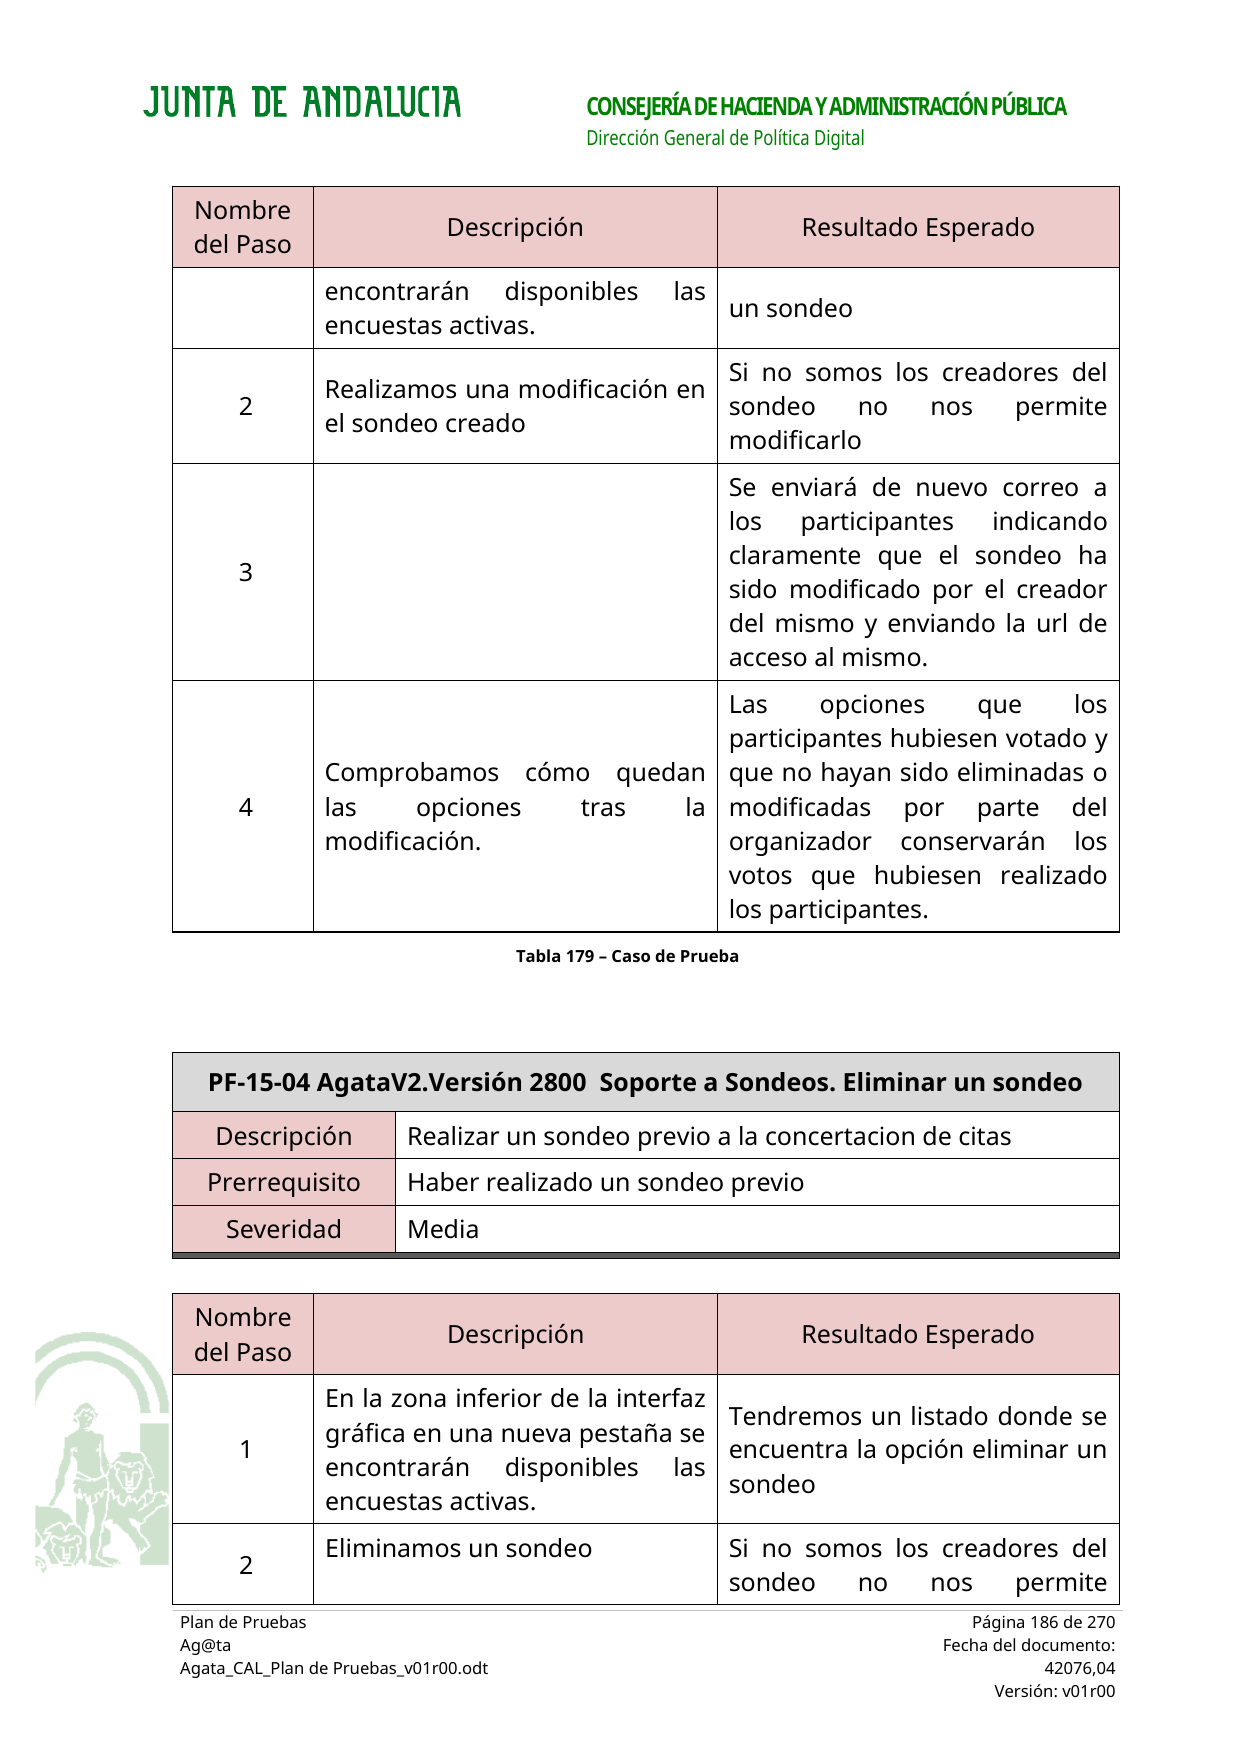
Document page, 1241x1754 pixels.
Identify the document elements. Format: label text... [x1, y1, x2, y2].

table_cell 2 [173, 1524, 313, 1604]
table_cell 2 [173, 349, 313, 463]
table_cell [173, 268, 313, 348]
table_cell Realizar un sondeo previo a la concertacion de citas [396, 1112, 1119, 1158]
table_cell Realizamos una modificación en el sondeo creado [314, 349, 717, 463]
table_cell Prerrequisito [173, 1159, 395, 1205]
table_cell En la zona inferior de la interfaz gráfica en una nueva pestaña se encontrarán disponibles las encuestas activas. [314, 1375, 717, 1523]
table_cell Tendremos un listado donde se encuentra la opción eliminar un sondeo [718, 1375, 1119, 1523]
text Tabla 179 – Caso de Prueba [148, 945, 1107, 968]
table_cell encontrarán disponibles las encuestas activas. [314, 268, 717, 348]
table_header Descripción [314, 1294, 717, 1374]
table_cell Severidad [173, 1206, 395, 1252]
table_header Resultado Esperado [718, 1294, 1119, 1374]
table_cell 3 [173, 464, 313, 680]
table_cell un sondeo [718, 268, 1119, 348]
table_cell Descripción [173, 1112, 395, 1158]
table_cell Haber realizado un sondeo previo [396, 1159, 1119, 1205]
table_cell Eliminamos un sondeo [314, 1524, 717, 1604]
table_cell 4 [173, 681, 313, 931]
table_cell 1 [173, 1375, 313, 1523]
table_header Descripción [314, 187, 717, 267]
table_header Nombre del Paso [173, 1294, 313, 1374]
table_cell [173, 1253, 1119, 1258]
table_cell Media [396, 1206, 1119, 1252]
table_cell Las opciones que los participantes hubiesen votado y que no hayan sido eliminadas o modificadas por parte del organizador conservarán los votos que hubiesen realizado los participantes. [718, 681, 1119, 931]
table_header Resultado Esperado [718, 187, 1119, 267]
picture [143, 86, 461, 117]
table_cell Se enviará de nuevo correo a los participantes indicando claramente que el sondeo ha sido modificado por el creador del mismo y enviando la url de acceso al mismo. [718, 464, 1119, 680]
table_header PF-15-04 AgataV2.Versión 2800 Soporte a Sondeos. Eliminar un sondeo [173, 1053, 1119, 1111]
table_cell Comprobamos cómo quedan las opciones tras la modificación. [314, 681, 717, 931]
table_cell [314, 464, 717, 680]
table_cell Si no somos los creadores del sondeo no nos permite [718, 1524, 1119, 1604]
table_header Nombre del Paso [173, 187, 313, 267]
table_cell Si no somos los creadores del sondeo no nos permite modificarlo [718, 349, 1119, 463]
